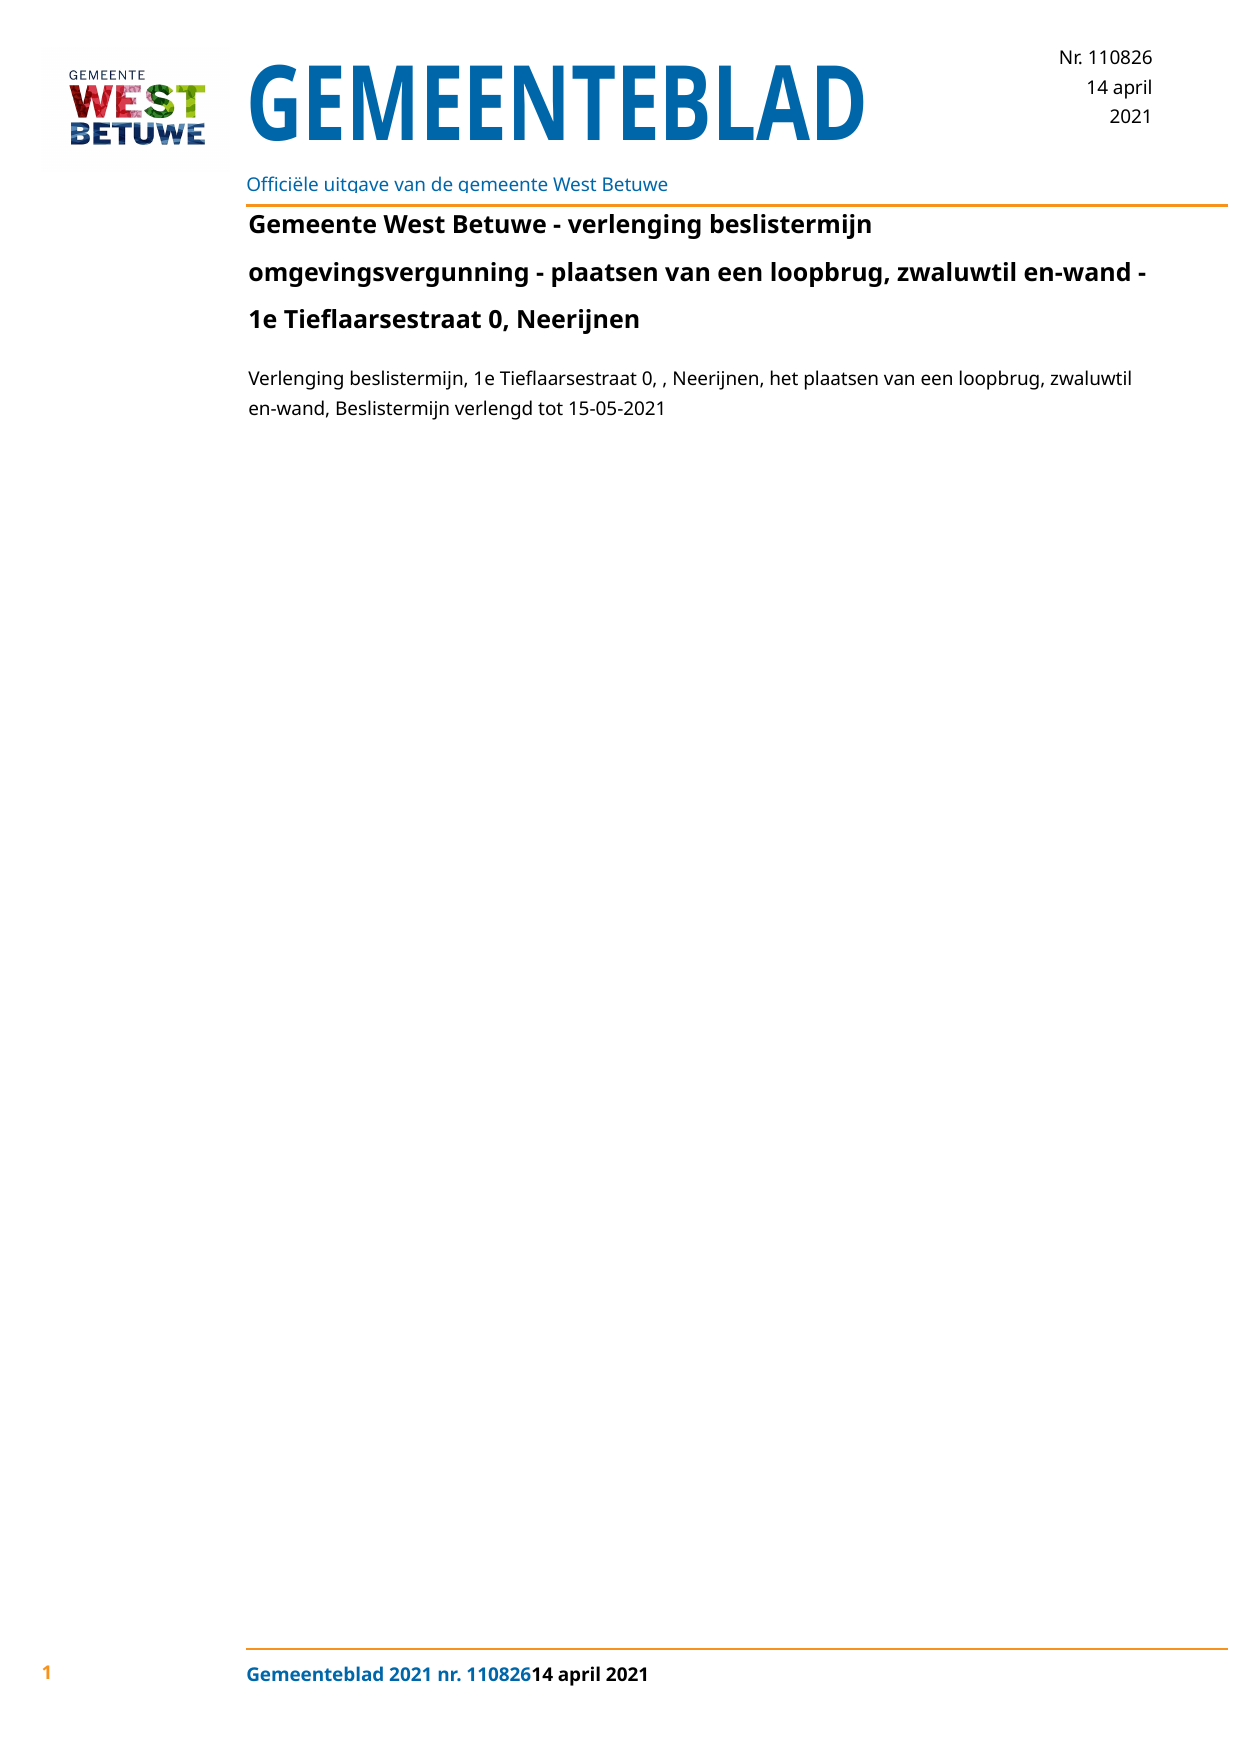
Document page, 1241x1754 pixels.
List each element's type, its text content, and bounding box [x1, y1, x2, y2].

text Verlenging beslistermijn, 1e Tieflaarsestraat 0, , Neerijnen, het plaatsen van een loopbrug, zwaluwtil en-wand, Beslistermijn verlengd tot 15-05-2021 [248, 366, 1152, 421]
text Gemeente West Betuwe - verlenging beslistermijn omgevingsvergunning - plaatsen van een loopbrug, zwaluwtil en-wand - 1e Tieflaarsestraat 0, Neerijnen [248, 207, 1152, 336]
picture [41, 47, 231, 172]
